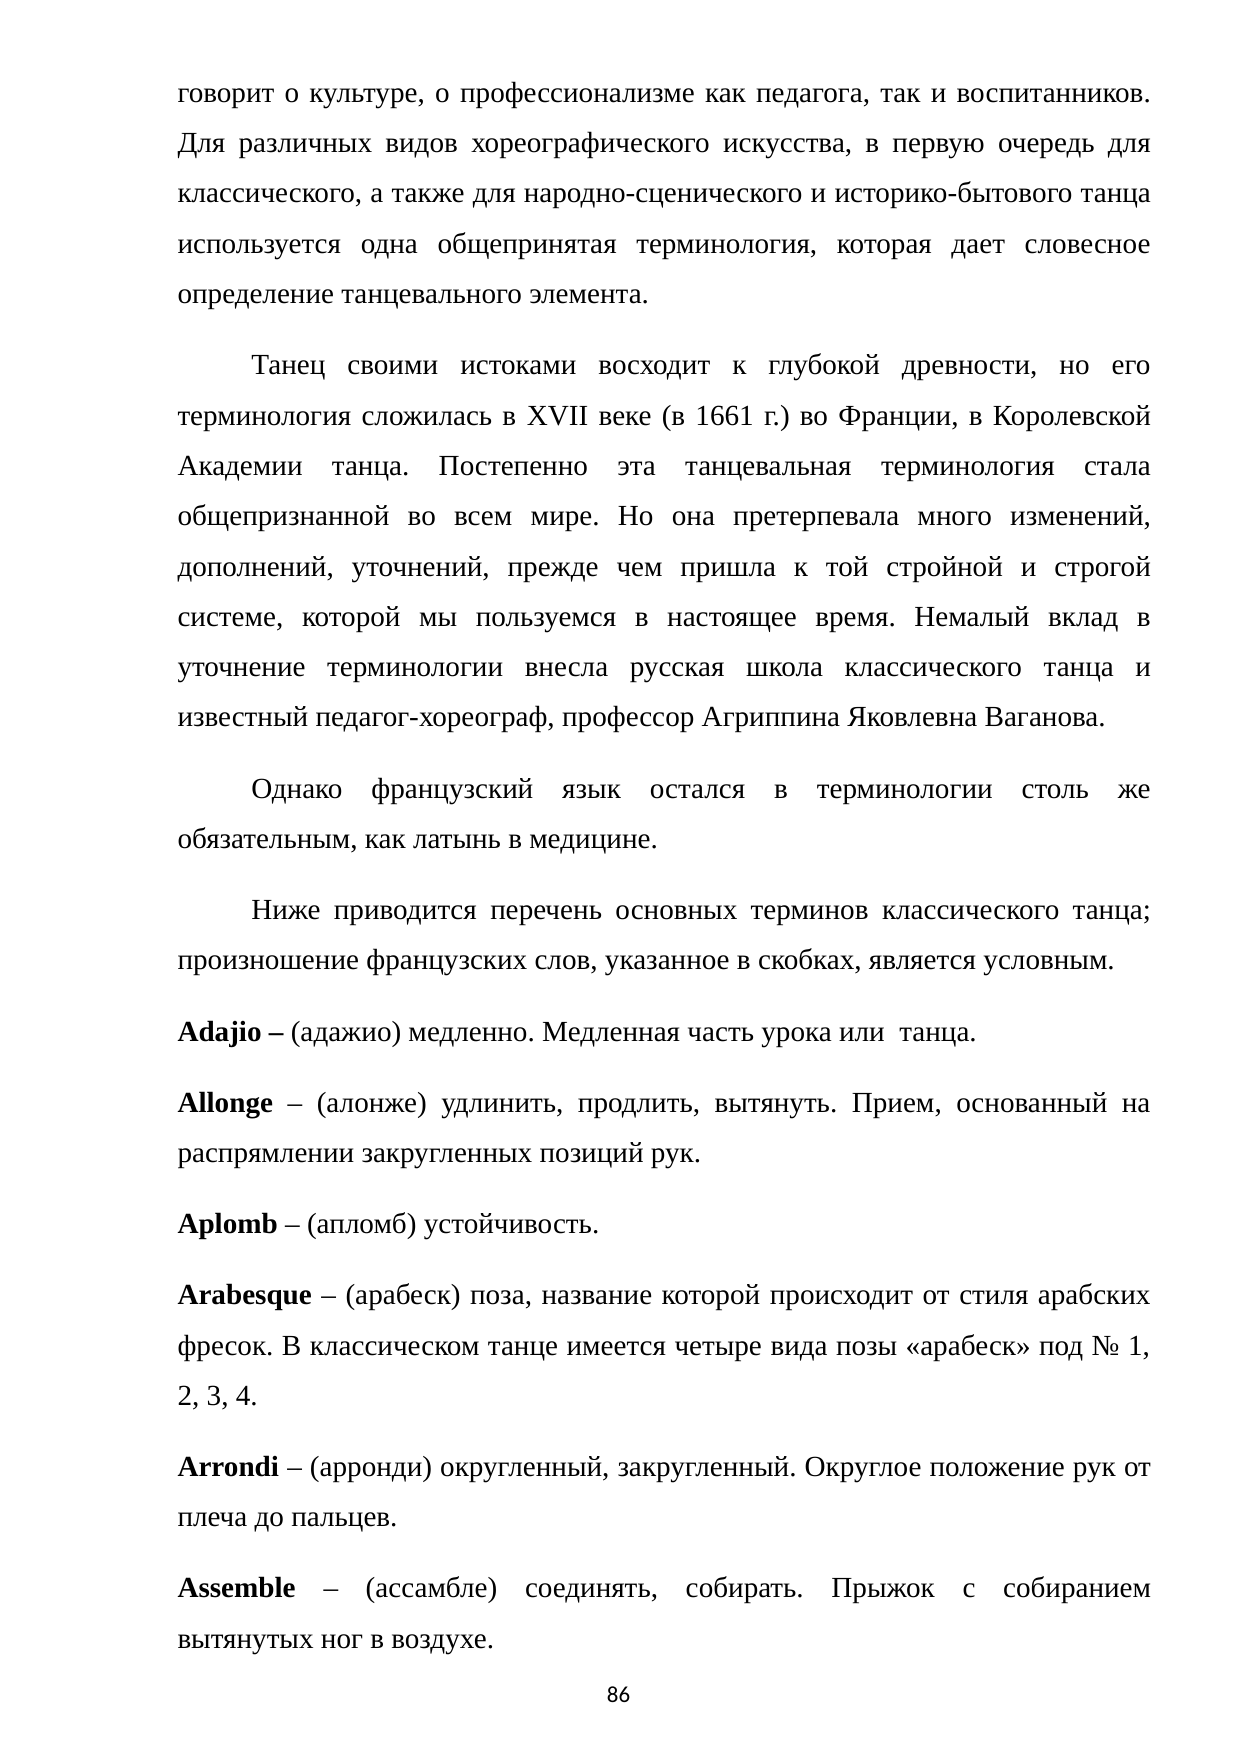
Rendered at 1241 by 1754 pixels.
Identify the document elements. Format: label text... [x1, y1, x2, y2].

text Arabesque – (арабеск) поза, название которой происходит от стиля арабских фресок. В классическом танце имеется четыре вида позы «арабеск» под № 1, 2, 3, 4. [177, 1277, 1152, 1412]
text Танец своими истоками восходит к глубокой древности, но его терминология сложилась в XVII веке (в 1661 г.) во Франции, в Королевской Академии танца. Постепенно эта танцевальная терминология стала общепризнанной во всем мире. Но она претерпевала много изменений, дополнений, уточнений, прежде чем пришла к той стройной и строгой системе, которой мы пользуемся в настоящее время. Немалый вклад в уточнение терминологии внесла русская школа классического танца и известный педагог-хореограф, профессор Агриппина Яковлевна Ваганова. [177, 347, 1152, 733]
text Ниже приводится перечень основных терминов классического танца; произношение французских слов, указанное в скобках, является условным. [177, 892, 1152, 976]
text Однако французский язык остался в терминологии столь же обязательным, как латынь в медицине. [177, 771, 1152, 854]
text Allonge – (алонже) удлинить, продлить, вытянуть. Прием, основанный на распрямлении закругленных позиций рук. [177, 1085, 1152, 1169]
text Arrondi – (арронди) округленный, закругленный. Округлое положение рук от плеча до пальцев. [177, 1449, 1152, 1533]
text Aplomb – (апломб) устойчивость. [177, 1206, 1152, 1240]
text Assemble – (ассамбле) соединять, собирать. Прыжок с собиранием вытянутых ног в воздухе. [177, 1571, 1152, 1654]
text Adajio – (адажио) медленно. Медленная часть урока или танца. [177, 1014, 1152, 1047]
text говорит о культуре, о профессионализме как педагога, так и воспитанников. Для различных видов хореографического искусства, в первую очередь для классического, а также для народно-сценического и историко-бытового танца используется одна общепринятая терминология, которая дает словесное определение танцевального элемента. [177, 75, 1152, 310]
